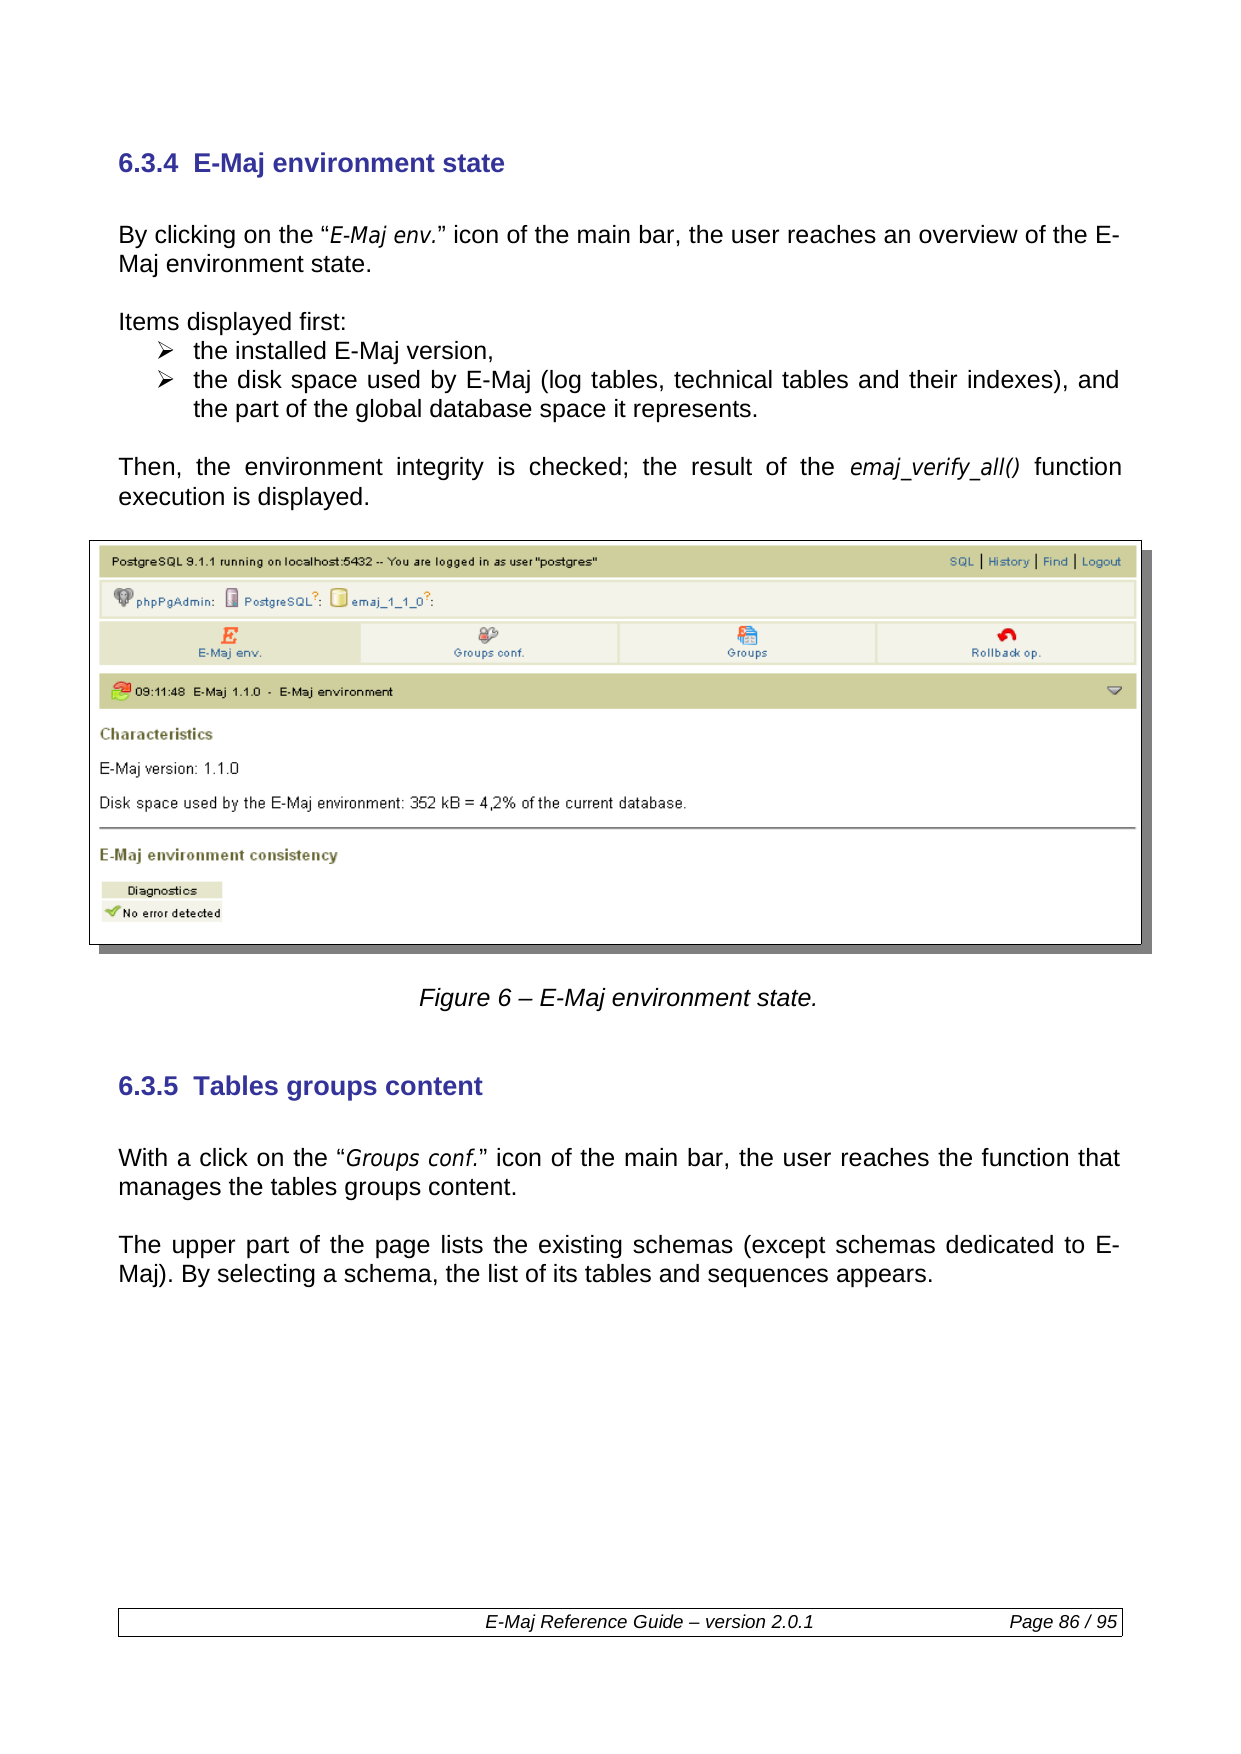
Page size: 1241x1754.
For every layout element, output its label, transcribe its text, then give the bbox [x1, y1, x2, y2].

list the installed E-Maj version, [156, 336, 1122, 365]
picture [91, 542, 1138, 941]
text Then, the environment integrity is checked; the result of the emaj_verify_all() function execution is displayed. [118, 452, 1122, 510]
text The upper part of the page lists the existing schemas (except schemas dedicated to E-Maj). By selecting a schema, the list of its tables and sequences appears. [118, 1230, 1122, 1288]
text Items displayed first: [118, 307, 1122, 336]
subtitle Tables groups content [118, 1070, 1122, 1101]
text By clicking on the “E-Maj env.” icon of the main bar, the user reaches an overview of the E-Maj environment state. [118, 220, 1122, 278]
text Figure 6 – E-Maj environment state. [118, 983, 1122, 1012]
list the disk space used by E-Maj (log tables, technical tables and their indexes), and the part of the global database space it represents. [156, 365, 1122, 423]
text With a click on the “Groups conf.” icon of the main bar, the user reaches the function that manages the tables groups content. [118, 1143, 1122, 1201]
subtitle E-Maj environment state [118, 147, 1122, 178]
